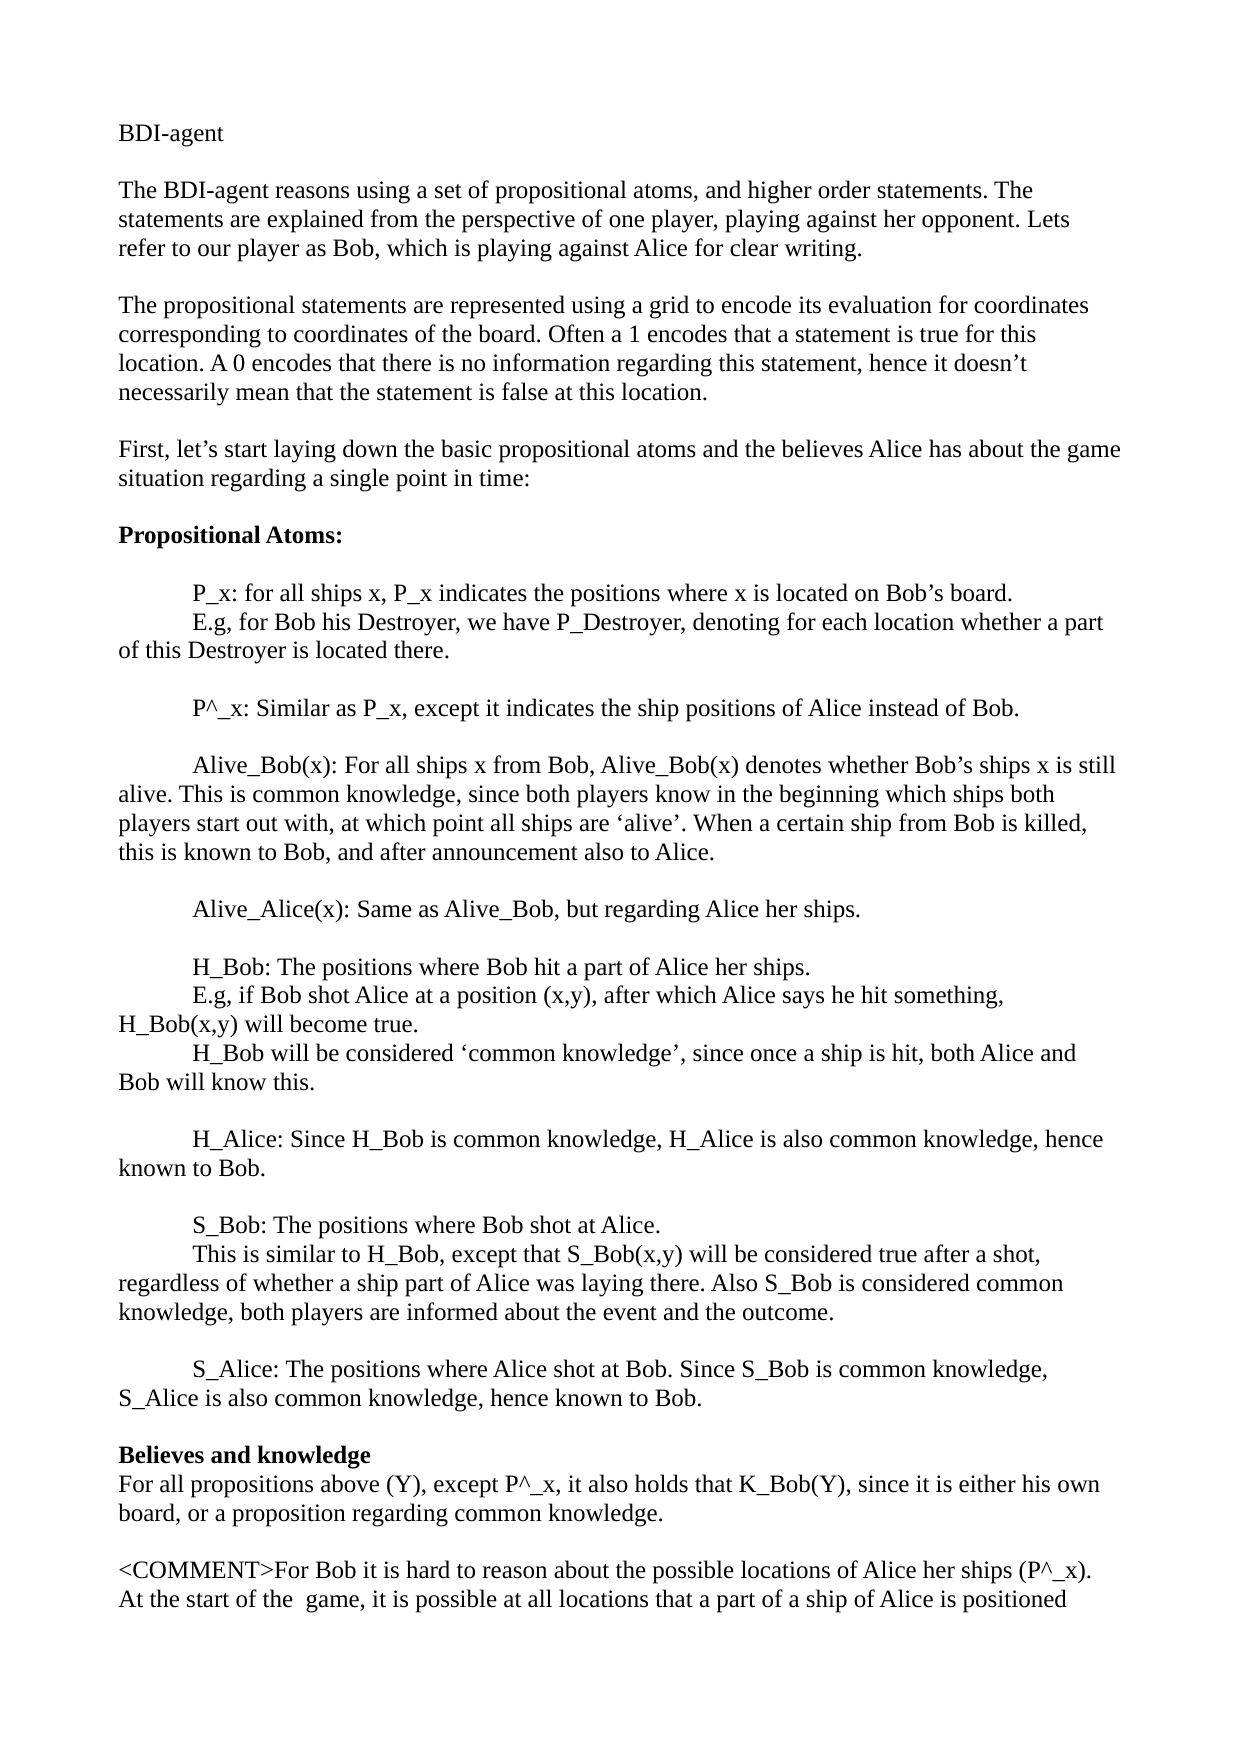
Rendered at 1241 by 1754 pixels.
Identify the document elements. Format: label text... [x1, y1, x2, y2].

text Alive_Alice(x): Same as Alive_Bob, but regarding Alice her ships. [118, 894, 1122, 923]
text H_Bob: The positions where Bob hit a part of Alice her ships. [118, 952, 1122, 981]
text H_Bob will be considered ‘common knowledge’, since once a ship is hit, both Alice and Bob will know this. [118, 1038, 1122, 1096]
text Propositional Atoms: [118, 521, 1122, 549]
text E.g, for Bob his Destroyer, we have P_Destroyer, denoting for each location whether a part of this Destroyer is located there. [118, 607, 1122, 664]
text The BDI-agent reasons using a set of propositional atoms, and higher order statements. The statements are explained from the perspective of one player, playing against her opponent. Lets refer to our player as Bob, which is playing against Alice for clear writing. [118, 176, 1122, 262]
text S_Bob: The positions where Bob shot at Alice. [118, 1211, 1122, 1239]
text <COMMENT>For Bob it is hard to reason about the possible locations of Alice her ships (P^_x). At the start of the game, it is possible at all locations that a part of a ship of Alice is positioned [118, 1556, 1122, 1613]
text For all propositions above (Y), except P^_x, it also holds that K_Bob(Y), since it is either his own board, or a proposition regarding common knowledge. [118, 1469, 1122, 1527]
text First, let’s start laying down the basic propositional atoms and the believes Alice has about the game situation regarding a single point in time: [118, 434, 1122, 492]
text This is similar to H_Bob, except that S_Bob(x,y) will be considered true after a shot, regardless of whether a ship part of Alice was laying there. Also S_Bob is considered common knowledge, both players are informed about the event and the outcome. [118, 1239, 1122, 1326]
text P^_x: Similar as P_x, except it indicates the ship positions of Alice instead of Bob. [118, 693, 1122, 722]
text The propositional statements are represented using a grid to encode its evaluation for coordinates corresponding to coordinates of the board. Often a 1 encodes that a statement is true for this location. A 0 encodes that there is no information regarding this statement, hence it doesn’t necessarily mean that the statement is false at this location. [118, 291, 1122, 406]
text Believes and knowledge [118, 1441, 1122, 1469]
text H_Alice: Since H_Bob is common knowledge, H_Alice is also common knowledge, hence known to Bob. [118, 1124, 1122, 1182]
text Alive_Bob(x): For all ships x from Bob, Alive_Bob(x) denotes whether Bob’s ships x is still alive. This is common knowledge, since both players know in the beginning which ships both players start out with, at which point all ships are ‘alive’. When a certain ship from Bob is killed, this is known to Bob, and after announcement also to Alice. [118, 751, 1122, 866]
text E.g, if Bob shot Alice at a position (x,y), after which Alice says he hit something, H_Bob(x,y) will become true. [118, 981, 1122, 1038]
text P_x: for all ships x, P_x indicates the positions where x is located on Bob’s board. [118, 578, 1122, 607]
text S_Alice: The positions where Alice shot at Bob. Since S_Bob is common knowledge, S_Alice is also common knowledge, hence known to Bob. [118, 1354, 1122, 1412]
text BDI-agent [118, 118, 1122, 147]
